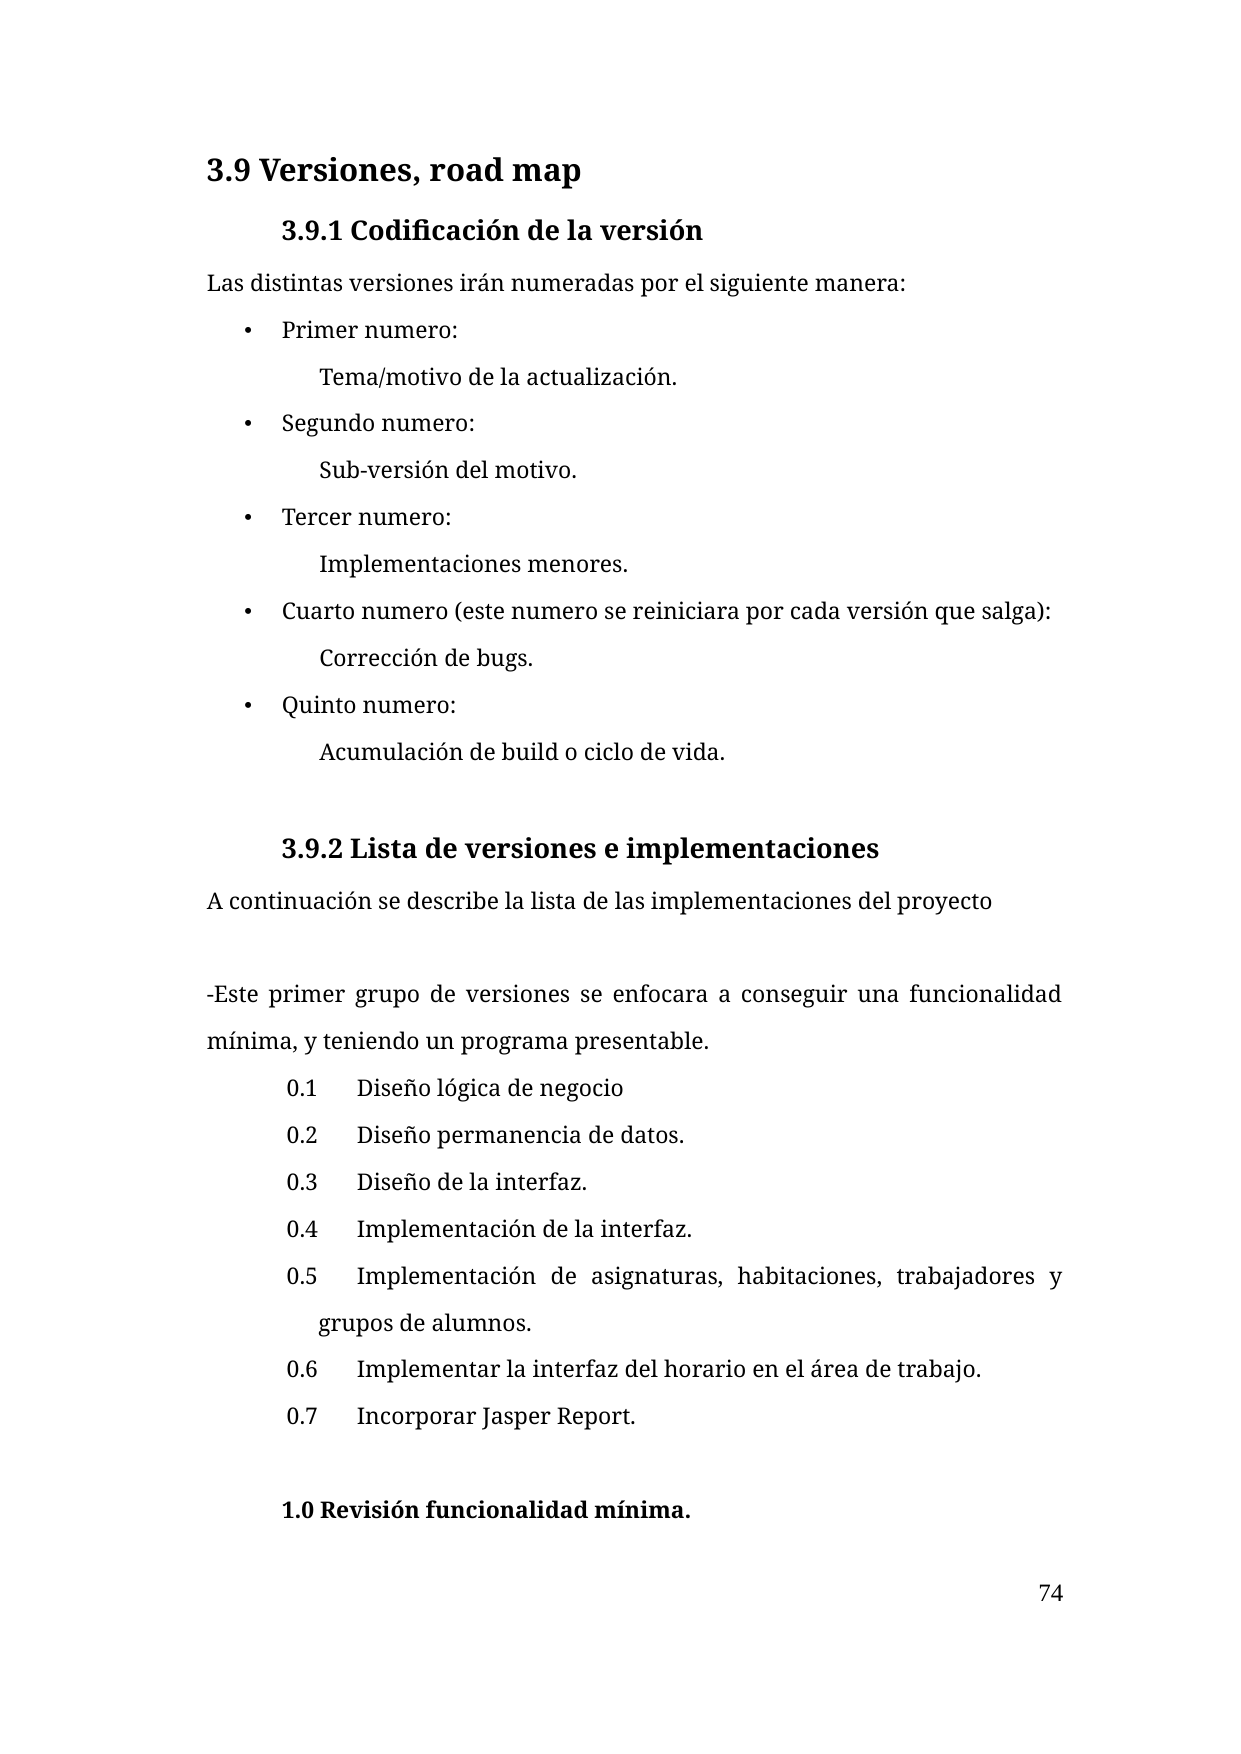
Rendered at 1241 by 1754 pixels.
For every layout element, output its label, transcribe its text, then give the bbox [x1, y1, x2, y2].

list Corrección de bugs. [282, 642, 1063, 673]
list Diseño lógica de negocio [281, 1072, 1063, 1103]
list Implementación de la interfaz. [281, 1213, 1063, 1244]
list Diseño de la interfaz. [281, 1166, 1063, 1197]
text Las distintas versiones irán numeradas por el siguiente manera: [207, 267, 1063, 298]
text 3.9.2 Lista de versiones e implementaciones [207, 829, 1063, 866]
list Implementaciones menores. [282, 548, 1063, 579]
list Primer numero: [244, 314, 1063, 345]
text 3.9 Versiones, road map [207, 148, 1063, 190]
text -Este primer grupo de versiones se enfocara a conseguir una funcionalidad mínima, y teniendo un programa presentable. [207, 978, 1063, 1056]
list Diseño permanencia de datos. [281, 1119, 1063, 1150]
list Acumulación de build o ciclo de vida. [282, 736, 1063, 767]
list Sub-versión del motivo. [282, 454, 1063, 486]
list Incorporar Jasper Report. [281, 1400, 1063, 1431]
list Tema/motivo de la actualización. [282, 361, 1063, 392]
list Tercer numero: [244, 501, 1063, 532]
text 3.9.1 Codificación de la versión [207, 211, 1063, 248]
list Implementación de asignaturas, habitaciones, trabajadores y grupos de alumnos. [281, 1259, 1063, 1338]
text 1.0 Revisión funcionalidad mínima. [207, 1494, 1063, 1525]
text A continuación se describe la lista de las implementaciones del proyecto [207, 884, 1063, 916]
list Quinto numero: [244, 689, 1063, 720]
list Cuarto numero (este numero se reiniciara por cada versión que salga): [244, 595, 1063, 626]
list Implementar la interfaz del horario en el área de trabajo. [281, 1353, 1063, 1384]
list Segundo numero: [244, 407, 1063, 439]
